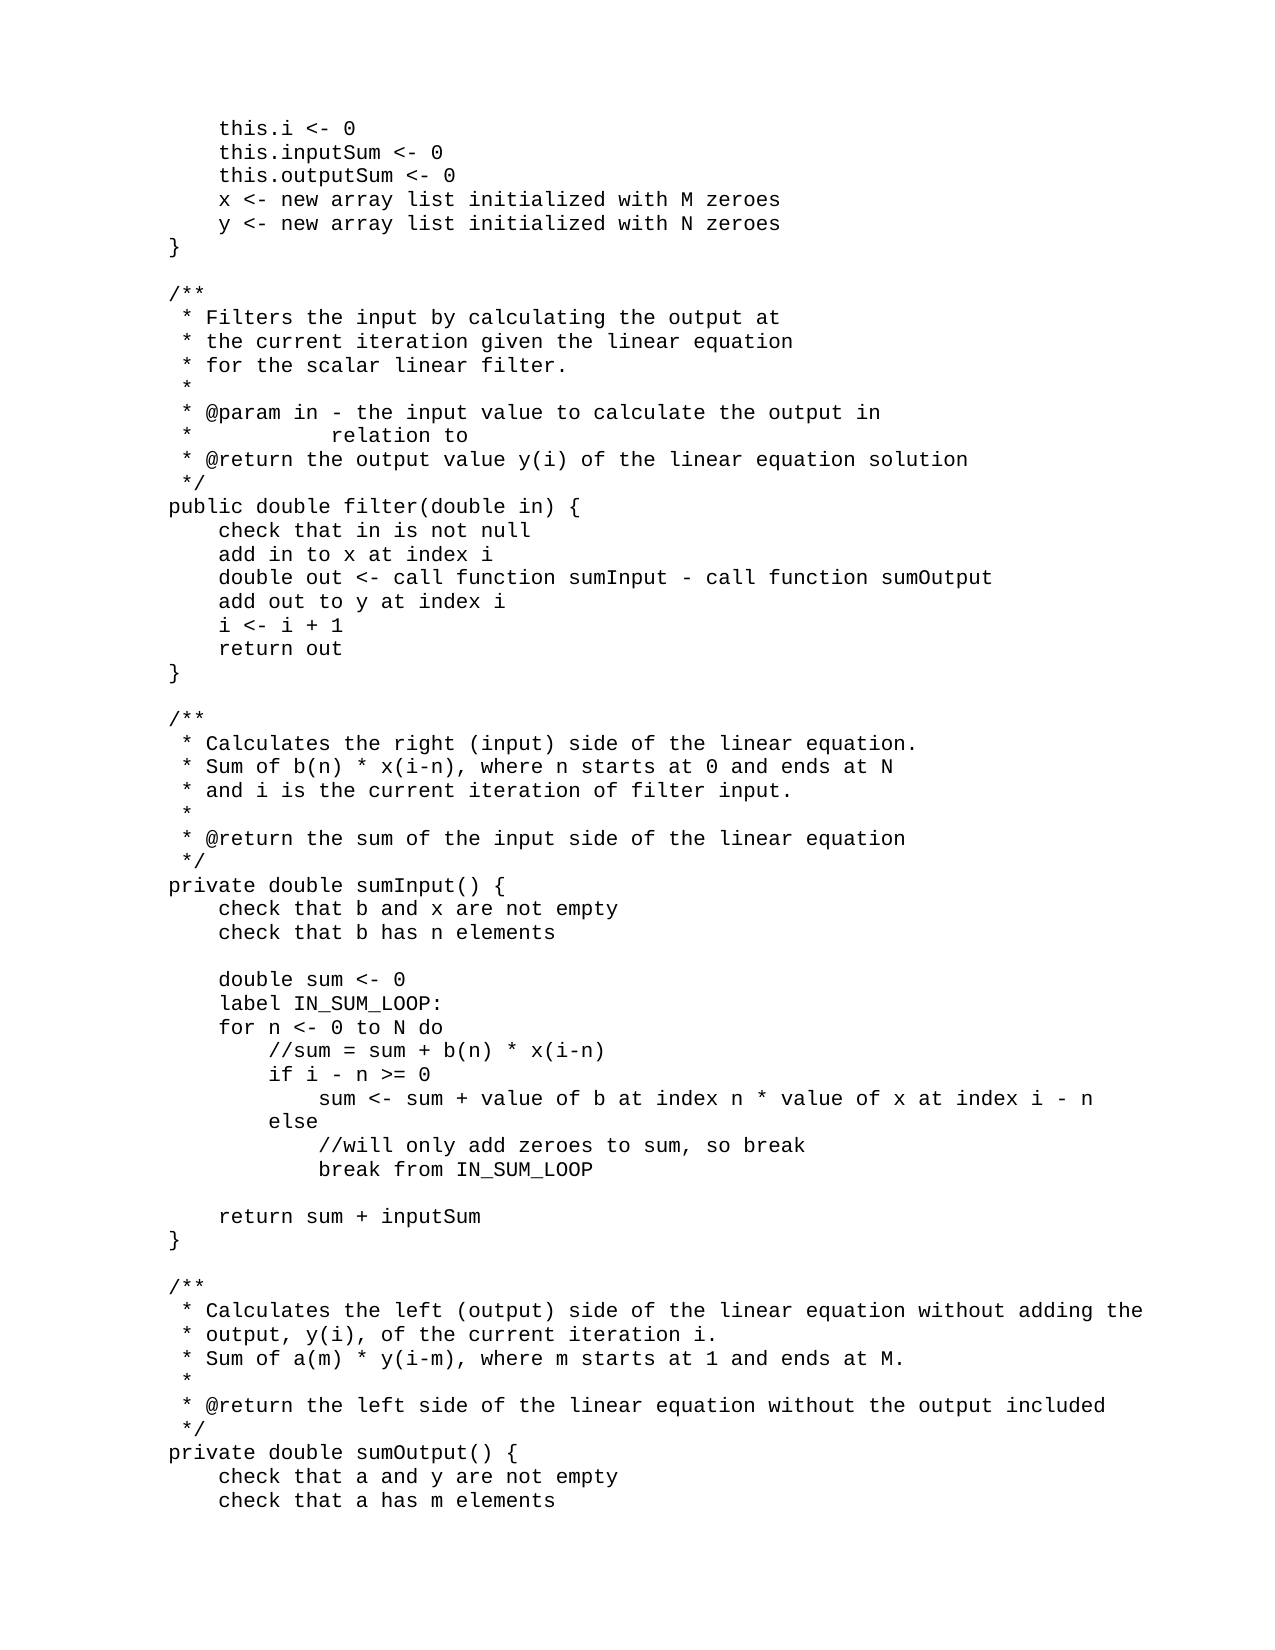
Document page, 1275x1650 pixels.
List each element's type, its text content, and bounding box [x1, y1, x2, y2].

text * [118, 1371, 1157, 1395]
text //sum = sum + b(n) * x(i-n) [118, 1040, 1157, 1064]
text * @return the left side of the linear equation without the output included [118, 1395, 1157, 1419]
text break from IN_SUM_LOOP [118, 1158, 1157, 1182]
text /** [118, 709, 1157, 733]
text * and i is the current iteration of filter input. [118, 780, 1157, 804]
text * relation to [118, 426, 1157, 449]
text add out to y at index i [118, 591, 1157, 615]
text y <- new array list initialized with N zeroes [118, 213, 1157, 236]
text i <- i + 1 [118, 615, 1157, 638]
text this.outputSum <- 0 [118, 165, 1157, 189]
text */ [118, 473, 1157, 496]
text * [118, 378, 1157, 402]
text * Calculates the left (output) side of the linear equation without adding the [118, 1300, 1157, 1324]
text */ [118, 1419, 1157, 1442]
text x <- new array list initialized with M zeroes [118, 189, 1157, 213]
text * [118, 804, 1157, 827]
text double out <- call function sumInput - call function sumOutput [118, 567, 1157, 591]
text return out [118, 638, 1157, 662]
text this.inputSum <- 0 [118, 142, 1157, 165]
text /** [118, 284, 1157, 307]
text * output, y(i), of the current iteration i. [118, 1324, 1157, 1348]
text else [118, 1111, 1157, 1135]
text * the current iteration given the linear equation [118, 331, 1157, 354]
text * @return the sum of the input side of the linear equation [118, 827, 1157, 851]
text for n <- 0 to N do [118, 1017, 1157, 1040]
text //will only add zeroes to sum, so break [118, 1135, 1157, 1158]
text */ [118, 851, 1157, 875]
text add in to x at index i [118, 544, 1157, 567]
text private double sumInput() { [118, 875, 1157, 898]
text check that in is not null [118, 520, 1157, 544]
text label IN_SUM_LOOP: [118, 993, 1157, 1017]
text * Sum of a(m) * y(i-m), where m starts at 1 and ends at M. [118, 1348, 1157, 1371]
text } [118, 1229, 1157, 1253]
text sum <- sum + value of b at index n * value of x at index i - n [118, 1088, 1157, 1111]
text check that a has m elements [118, 1489, 1157, 1513]
text private double sumOutput() { [118, 1442, 1157, 1466]
text if i - n >= 0 [118, 1064, 1157, 1088]
text return sum + inputSum [118, 1206, 1157, 1229]
text check that b and x are not empty [118, 898, 1157, 922]
text * for the scalar linear filter. [118, 354, 1157, 378]
text } [118, 662, 1157, 686]
text * @param in - the input value to calculate the output in [118, 402, 1157, 426]
text * Sum of b(n) * x(i-n), where n starts at 0 and ends at N [118, 757, 1157, 780]
text } [118, 236, 1157, 260]
text this.i <- 0 [118, 118, 1157, 142]
text public double filter(double in) { [118, 496, 1157, 520]
text * @return the output value y(i) of the linear equation solution [118, 449, 1157, 473]
text * Calculates the right (input) side of the linear equation. [118, 733, 1157, 757]
text /** [118, 1277, 1157, 1300]
text check that a and y are not empty [118, 1466, 1157, 1489]
text * Filters the input by calculating the output at [118, 307, 1157, 331]
text double sum <- 0 [118, 969, 1157, 993]
text check that b has n elements [118, 922, 1157, 946]
